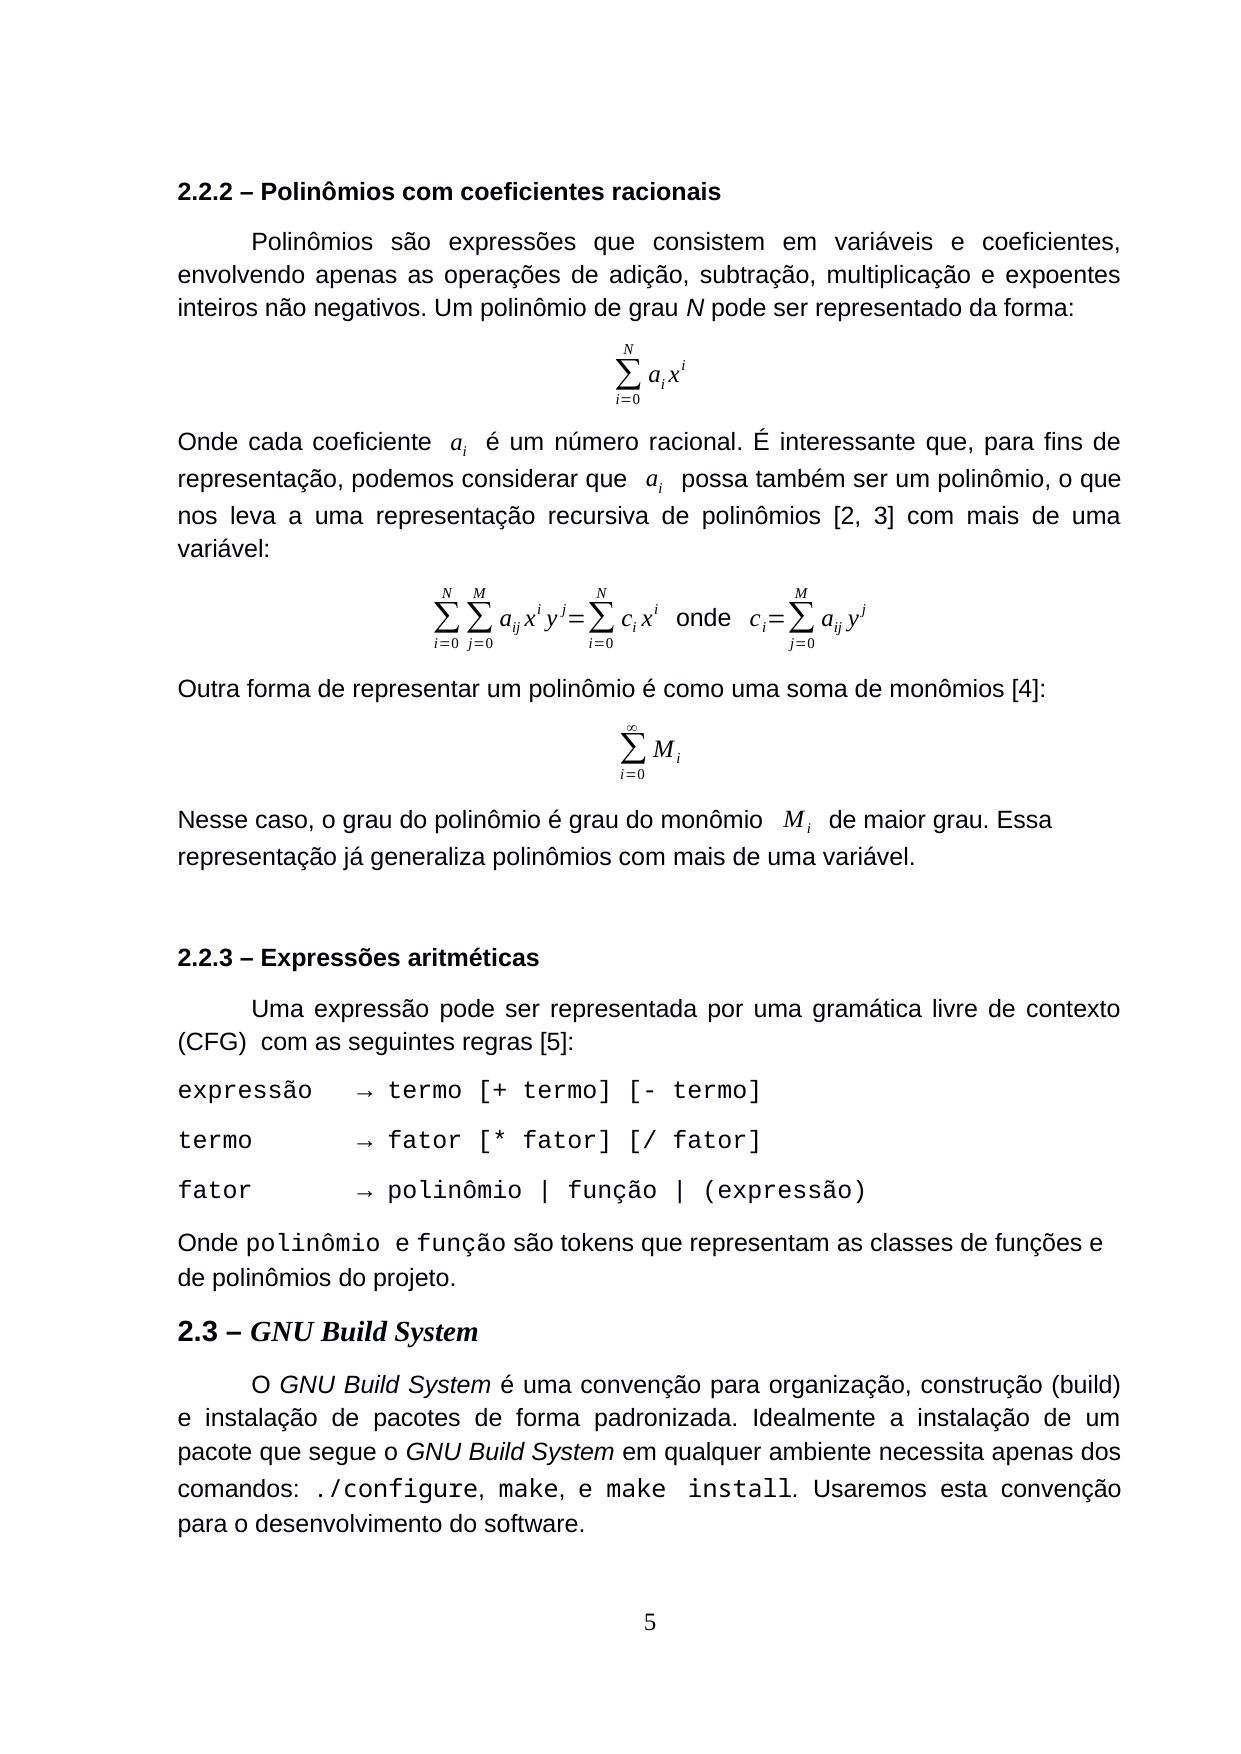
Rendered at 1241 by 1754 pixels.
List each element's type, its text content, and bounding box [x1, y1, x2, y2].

text 2.2.2 – Polinômios com coeficientes racionais [177, 177, 1122, 206]
text Onde cada coeficienteé um número racional. É interessante que, para fins de representação, podemos considerar quepossa também ser um polinômio, o que nos leva a uma representação recursiva de polinômios [2, 3] com mais de uma variável: [177, 427, 1122, 562]
text 2.3 – GNU Build System [177, 1314, 1122, 1348]
text fator → polinômio | função | (expressão) [177, 1178, 1122, 1206]
text Polinômios são expressões que consistem em variáveis e coeficientes, envolvendo apenas as operações de adição, subtração, multiplicação e expoentes inteiros não negativos. Um polinômio de grau N pode ser representado da forma: [177, 227, 1122, 322]
text O GNU Build System é uma convenção para organização, construção (build) e instalação de pacotes de forma padronizada. Idealmente a instalação de um pacote que segue o GNU Build System em qualquer ambiente necessita apenas dos comandos: ./configure, make, e make install. Usaremos esta convenção para o desenvolvimento do software. [177, 1370, 1122, 1537]
text onde [177, 584, 1122, 652]
text termo → fator [* fator] [/ fator] [177, 1128, 1122, 1156]
text Uma expressão pode ser representada por uma gramática livre de contexto (CFG) com as seguintes regras [5]: [177, 994, 1122, 1056]
text 2.2.3 – Expressões aritméticas [177, 943, 1122, 972]
text Onde polinômio e função são tokens que representam as classes de funções e de polinômios do projeto. [177, 1228, 1122, 1292]
text Outra forma de representar um polinômio é como uma soma de monômios [4]: [177, 674, 1122, 702]
text Nesse caso, o grau do polinômio é grau do monômiode maior grau. Essa representação já generaliza polinômios com mais de uma variável. [177, 805, 1122, 870]
text expressão → termo [+ termo] [- termo] [177, 1077, 1122, 1106]
